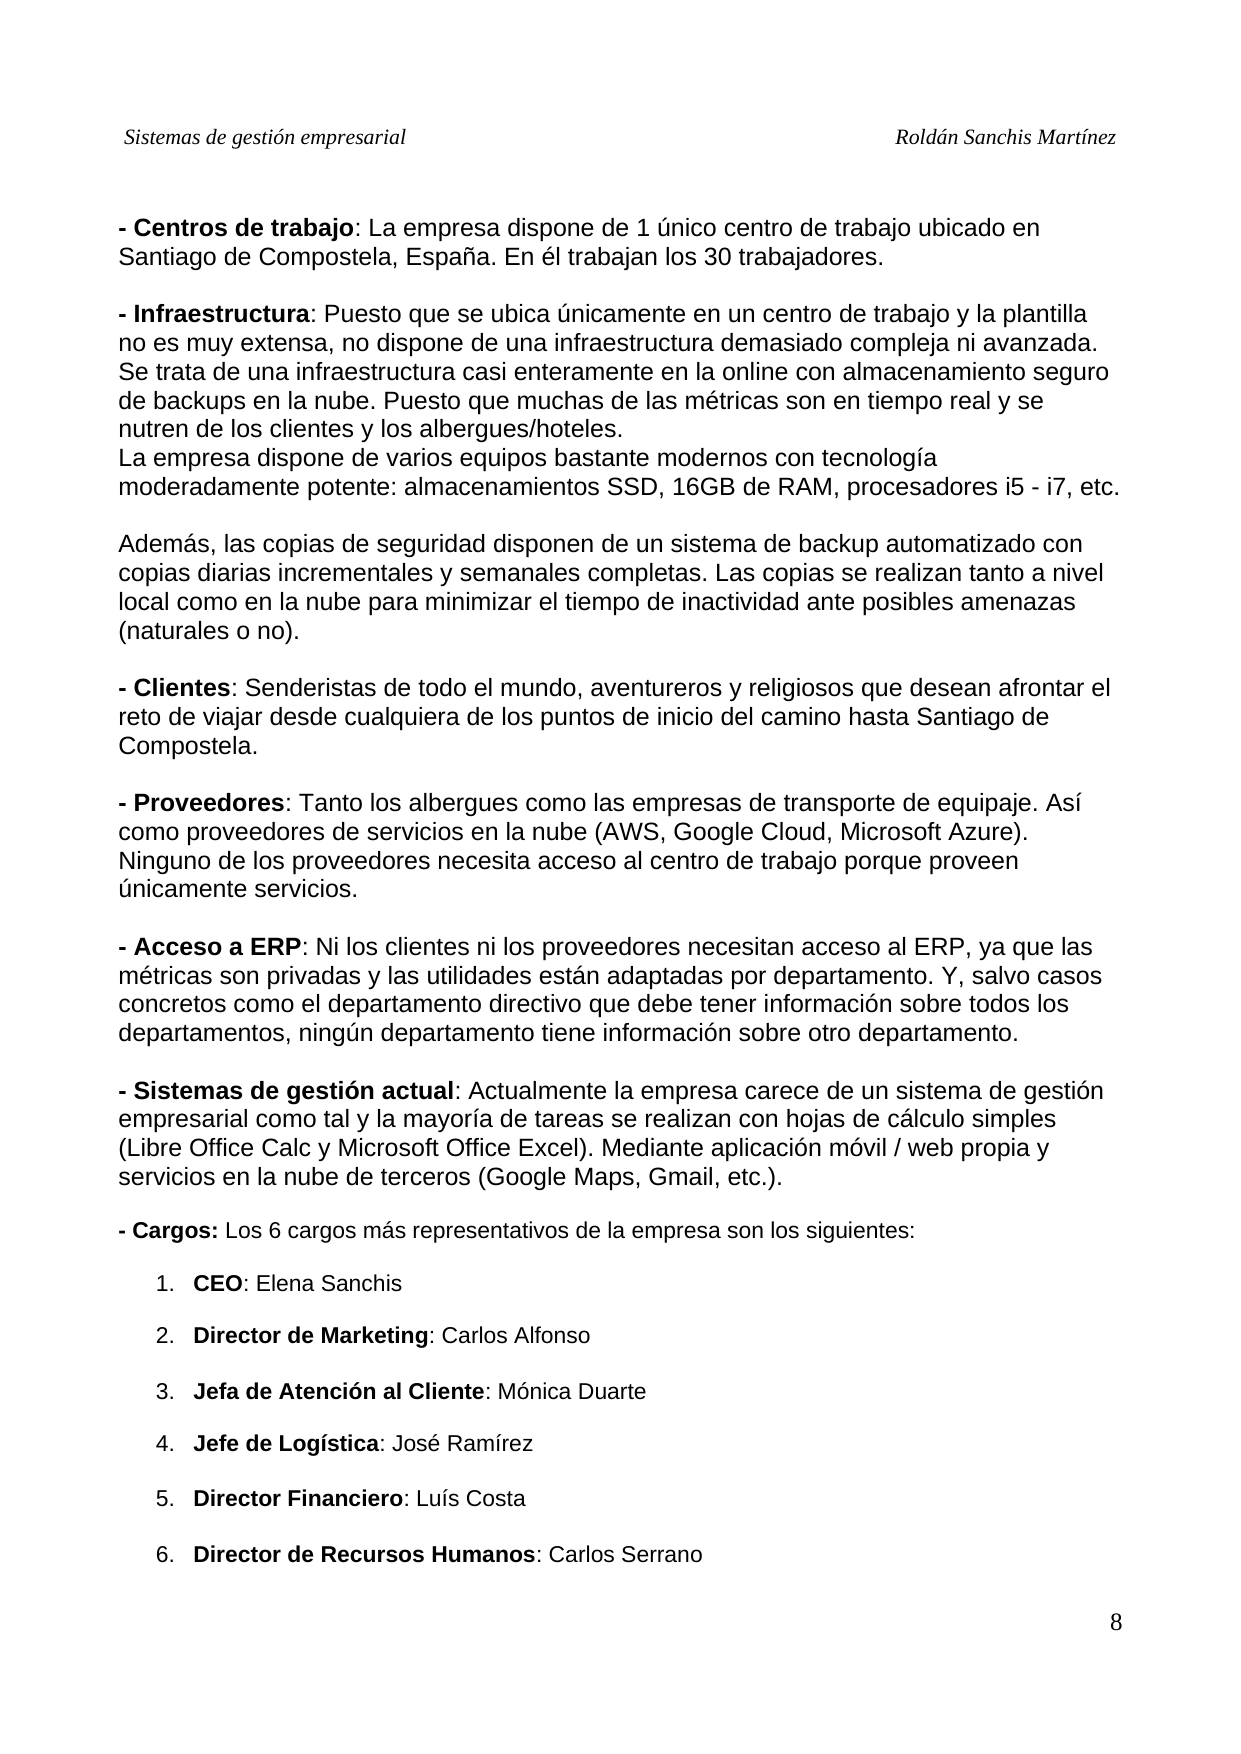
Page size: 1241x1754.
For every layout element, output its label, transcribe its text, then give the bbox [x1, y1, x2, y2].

list Jefa de Atención al Cliente: Mónica Duarte [156, 1378, 1122, 1404]
text - Cargos: Los 6 cargos más representativos de la empresa son los siguientes: [118, 1217, 1122, 1243]
text - Centros de trabajo: La empresa dispone de 1 único centro de trabajo ubicado en Santiago de Compostela, España. En él trabajan los 30 trabajadores. [118, 213, 1122, 271]
list CEO: Elena Sanchis [156, 1270, 1122, 1296]
text - Clientes: Senderistas de todo el mundo, aventureros y religiosos que desean afrontar el reto de viajar desde cualquiera de los puntos de inicio del camino hasta Santiago de Compostela. [118, 673, 1122, 759]
text - Acceso a ERP: Ni los clientes ni los proveedores necesitan acceso al ERP, ya que las métricas son privadas y las utilidades están adaptadas por departamento. Y, salvo casos concretos como el departamento directivo que debe tener información sobre todos los departamentos, ningún departamento tiene información sobre otro departamento. [118, 932, 1122, 1047]
list Director de Marketing: Carlos Alfonso [156, 1322, 1122, 1349]
list Jefe de Logística: José Ramírez [156, 1430, 1122, 1485]
list Director Financiero: Luís Costa [156, 1485, 1122, 1541]
text Además, las copias de seguridad disponen de un sistema de backup automatizado con copias diarias incrementales y semanales completas. Las copias se realizan tanto a nivel local como en la nube para minimizar el tiempo de inactividad ante posibles amenazas (naturales o no). [118, 501, 1122, 644]
text - Proveedores: Tanto los albergues como las empresas de transporte de equipaje. Así como proveedores de servicios en la nube (AWS, Google Cloud, Microsoft Azure). Ninguno de los proveedores necesita acceso al centro de trabajo porque proveen únicamente servicios. [118, 788, 1122, 903]
text - Infraestructura: Puesto que se ubica únicamente en un centro de trabajo y la plantilla no es muy extensa, no dispone de una infraestructura demasiado compleja ni avanzada. Se trata de una infraestructura casi enteramente en la online con almacenamiento seguro de backups en la nube. Puesto que muchas de las métricas son en tiempo real y se nutren de los clientes y los albergues/hoteles. La empresa dispone de varios equipos bastante modernos con tecnología moderadamente potente: almacenamientos SSD, 16GB de RAM, procesadores i5 - i7, etc. [118, 299, 1122, 501]
text - Sistemas de gestión actual: Actualmente la empresa carece de un sistema de gestión empresarial como tal y la mayoría de tareas se realizan con hojas de cálculo simples (Libre Office Calc y Microsoft Office Excel). Mediante aplicación móvil / web propia y servicios en la nube de terceros (Google Maps, Gmail, etc.). [118, 1076, 1122, 1191]
list Director de Recursos Humanos: Carlos Serrano [156, 1541, 1122, 1567]
